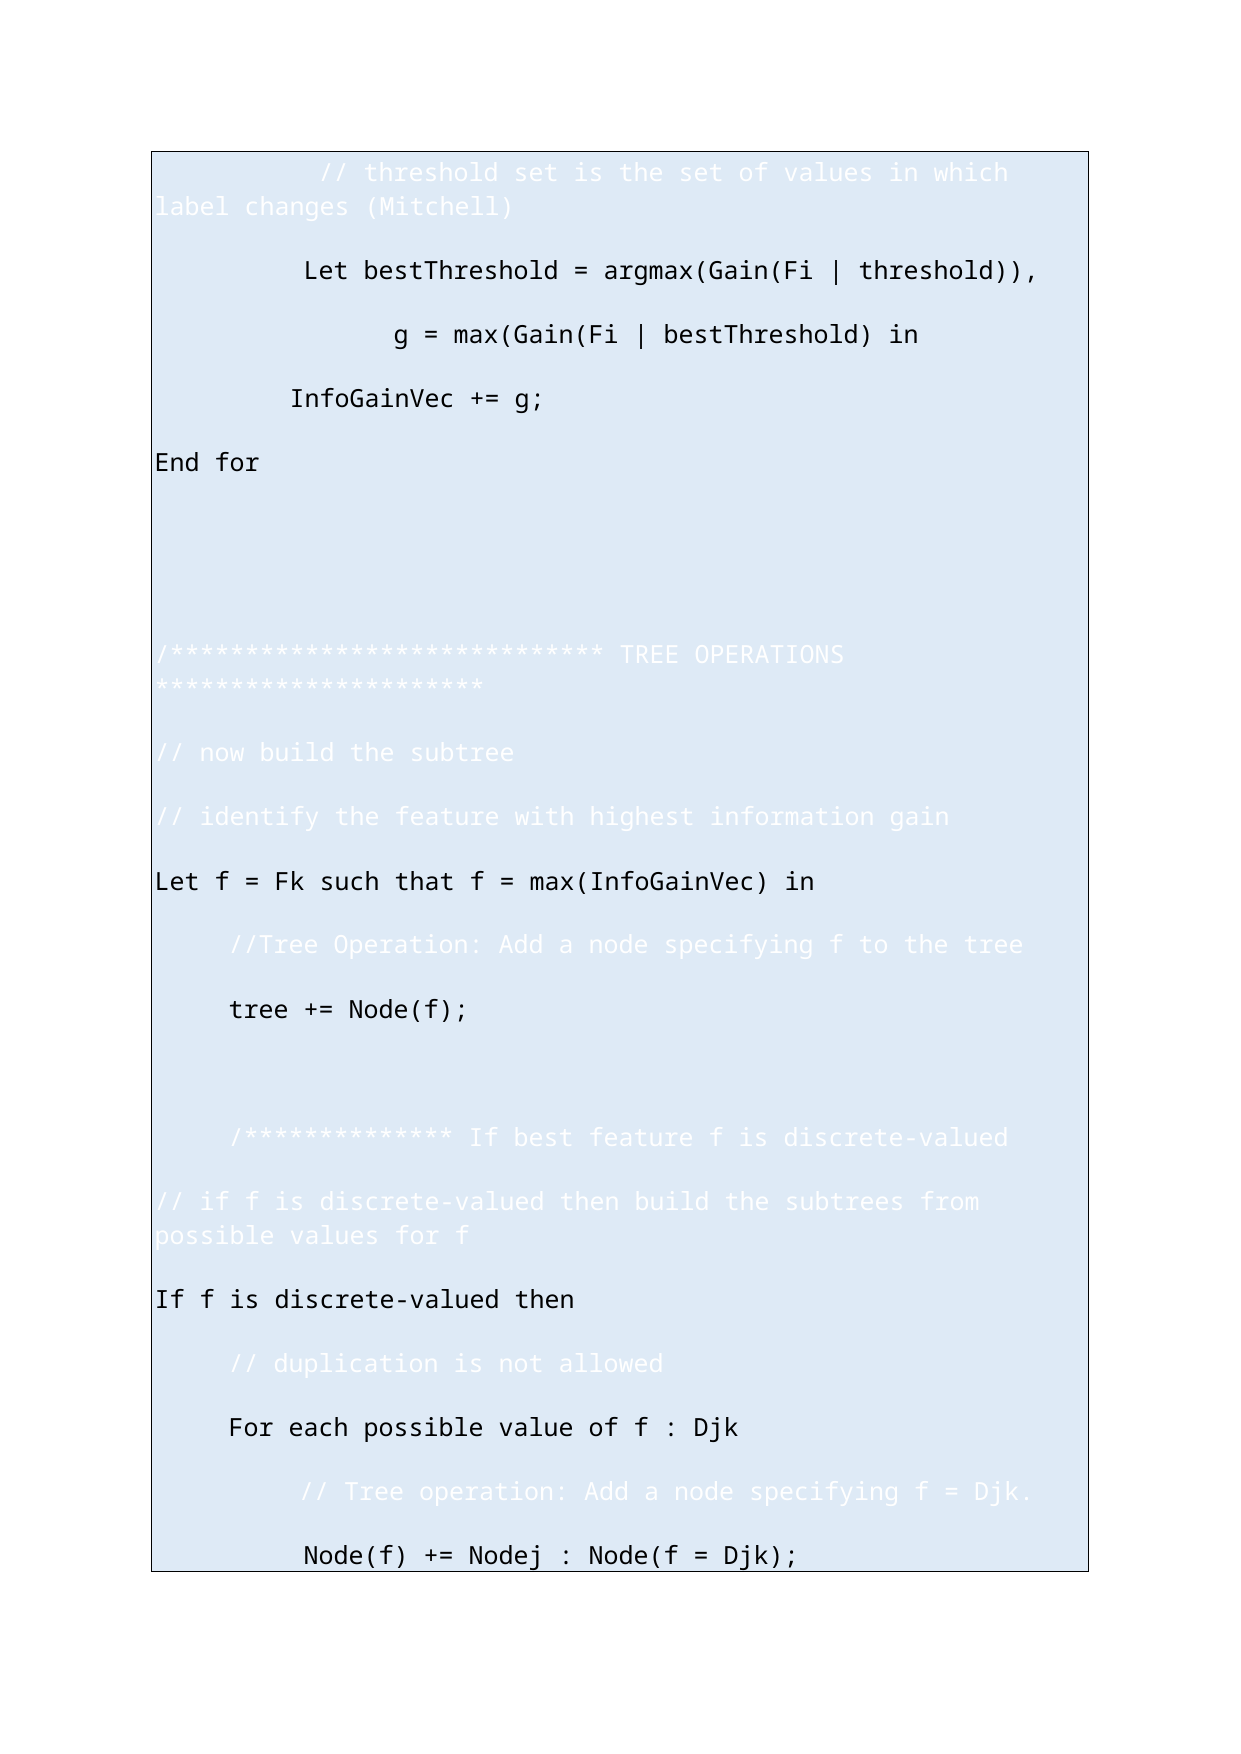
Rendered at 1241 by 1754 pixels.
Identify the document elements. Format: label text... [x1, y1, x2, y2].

text /***************************** TREE OPERATIONS ********************** [152, 634, 1088, 705]
text // threshold set is the set of values in which label changes (Mitchell) [152, 152, 1088, 222]
text Let bestThreshold = argmax(Gain(Fi | threshold)), [152, 249, 1088, 287]
text For each possible value of f : Djk [152, 1407, 1088, 1444]
text // identify the feature with highest information gain [152, 796, 1088, 833]
text InfoGainVec += g; [152, 377, 1088, 415]
text //Tree Operation: Add a node specifying f to the tree [152, 924, 1088, 961]
text // now build the subtree [152, 732, 1088, 769]
text Node(f) += Nodej : Node(f = Djk); [152, 1535, 1088, 1571]
text // Tree operation: Add a node specifying f = Djk. [152, 1471, 1088, 1508]
text g = max(Gain(Fi | bestThreshold) in [152, 313, 1088, 351]
text tree += Node(f); [152, 988, 1088, 1025]
text If f is discrete-valued then [152, 1278, 1088, 1316]
text End for [152, 442, 1088, 479]
text // duplication is not allowed [152, 1342, 1088, 1380]
text /************** If best feature f is discrete-valued [152, 1116, 1088, 1153]
text Let f = Fk such that f = max(InfoGainVec) in [152, 860, 1088, 897]
text // if f is discrete-valued then build the subtrees from possible values for f [152, 1180, 1088, 1252]
